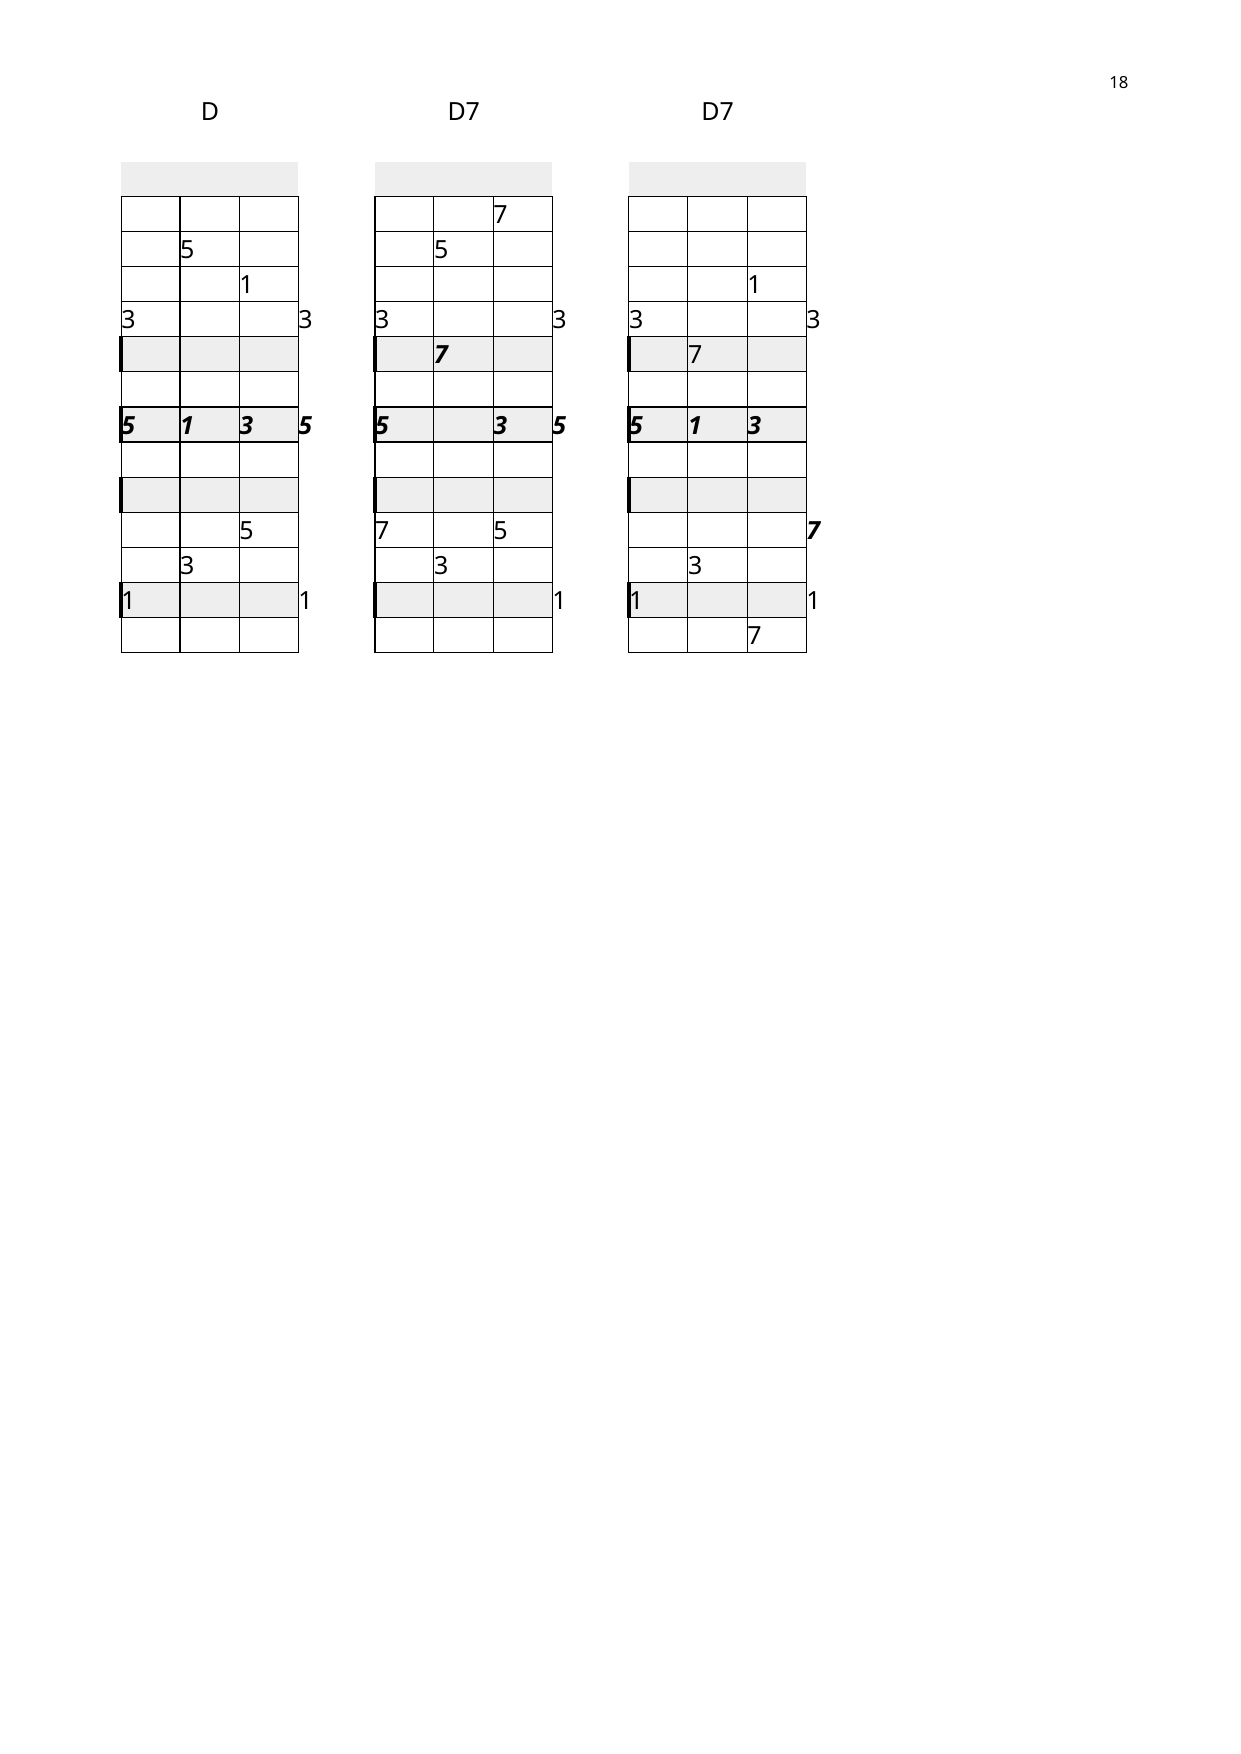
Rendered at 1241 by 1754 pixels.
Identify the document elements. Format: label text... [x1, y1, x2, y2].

table_cell [629, 372, 687, 406]
table_cell [688, 267, 747, 301]
table_header D [121, 94, 298, 128]
table_cell [375, 162, 434, 196]
table_cell [494, 267, 552, 301]
table_cell [629, 197, 687, 231]
table_cell [688, 443, 747, 477]
table_cell [299, 512, 357, 547]
table_cell [553, 441, 611, 477]
table_cell [688, 513, 747, 547]
table_cell 3 [434, 548, 493, 582]
table_cell [494, 548, 552, 582]
table_cell [240, 232, 298, 266]
table_cell [240, 337, 298, 371]
table_cell 7 [807, 512, 865, 547]
table_cell [123, 337, 179, 371]
table_cell [299, 266, 357, 301]
table_cell [688, 372, 747, 406]
table_cell [493, 128, 552, 162]
table_cell 7 [376, 513, 433, 547]
table_cell [434, 618, 493, 652]
table_cell 1 [123, 583, 179, 617]
table_cell [181, 618, 239, 652]
table_cell [298, 162, 357, 196]
table_cell [747, 162, 806, 196]
table_cell 5 [299, 406, 357, 441]
table_cell [122, 197, 179, 231]
table_cell [434, 267, 493, 301]
table_cell [748, 513, 806, 547]
table_cell [493, 162, 552, 196]
table_cell 3 [553, 301, 611, 336]
table_cell [434, 513, 493, 547]
table_cell [629, 128, 688, 162]
table_cell [375, 128, 434, 162]
table_cell [629, 443, 687, 477]
table_cell [434, 478, 493, 512]
table_cell [807, 336, 865, 371]
table_cell [122, 267, 179, 301]
table_cell [807, 477, 865, 512]
table_cell [240, 583, 298, 617]
table_cell [122, 618, 179, 652]
table_cell 3 [688, 548, 747, 582]
table_cell 5 [123, 408, 179, 441]
table_cell [121, 128, 180, 162]
table_cell [122, 232, 179, 266]
table_cell [377, 478, 433, 512]
table_cell [181, 478, 239, 512]
table_cell [748, 337, 806, 371]
table_cell 3 [494, 408, 552, 441]
table_cell [553, 336, 611, 371]
table_cell [434, 372, 493, 406]
table_cell [434, 128, 493, 162]
table_cell [494, 618, 552, 652]
table_cell [181, 443, 239, 477]
table_cell [122, 548, 179, 582]
table_cell 3 [122, 302, 179, 336]
table_cell [748, 583, 806, 617]
table_cell [181, 302, 239, 336]
table_cell [299, 441, 357, 477]
table_cell [376, 197, 433, 231]
table_cell [553, 196, 611, 231]
table_cell [494, 443, 552, 477]
table_cell [553, 231, 611, 266]
table_cell [377, 337, 433, 371]
table_cell 1 [631, 583, 687, 617]
table_cell 3 [629, 302, 687, 336]
table_cell 7 [688, 337, 747, 371]
table_cell [434, 197, 493, 231]
table_header [806, 94, 865, 128]
table_cell [434, 443, 493, 477]
table_cell [552, 162, 611, 196]
table_cell [240, 443, 298, 477]
table_cell [552, 128, 611, 162]
table_cell 1 [688, 408, 747, 441]
table_cell [240, 618, 298, 652]
table_cell 5 [494, 513, 552, 547]
table_cell [298, 128, 357, 162]
table_header [552, 94, 611, 128]
table_cell [553, 477, 611, 512]
table_cell [631, 337, 687, 371]
table_cell 1 [181, 408, 239, 441]
table_cell [376, 618, 433, 652]
table_cell [748, 478, 806, 512]
table_cell [122, 513, 179, 547]
table_cell [807, 441, 865, 477]
table_cell [688, 128, 747, 162]
table_cell [434, 302, 493, 336]
table_cell [376, 372, 433, 406]
table_cell [121, 162, 180, 196]
table_cell [629, 513, 687, 547]
table_cell [494, 232, 552, 266]
table_cell [807, 371, 865, 406]
table_cell [688, 197, 747, 231]
table_cell [553, 266, 611, 301]
table_cell [688, 478, 747, 512]
table_cell 3 [807, 301, 865, 336]
table_cell 7 [494, 197, 552, 231]
table_cell [553, 371, 611, 406]
table_cell [240, 197, 298, 231]
table_cell [553, 617, 611, 652]
table_cell 3 [181, 548, 239, 582]
table_cell [181, 372, 239, 406]
table_cell [688, 162, 747, 196]
table_cell 1 [748, 267, 806, 301]
table_cell [688, 232, 747, 266]
table_cell [494, 372, 552, 406]
table_cell [553, 512, 611, 547]
table_cell [181, 337, 239, 371]
table_cell 1 [299, 582, 357, 617]
table_cell [807, 406, 865, 441]
table_cell [122, 443, 179, 477]
table_cell [807, 266, 865, 301]
table_cell [377, 583, 433, 617]
table_cell [180, 162, 239, 196]
table_cell [240, 302, 298, 336]
table_cell [299, 231, 357, 266]
table_cell [181, 197, 239, 231]
table_cell [494, 337, 552, 371]
table_header [298, 94, 357, 128]
table_cell [240, 478, 298, 512]
table_cell [434, 583, 493, 617]
table_cell 5 [377, 408, 433, 441]
table_cell [748, 197, 806, 231]
table_cell [806, 128, 865, 162]
table_cell [239, 128, 298, 162]
table_cell [376, 548, 433, 582]
table_cell [434, 408, 493, 441]
table_cell [376, 232, 433, 266]
table_cell [688, 583, 747, 617]
table_cell 3 [240, 408, 298, 441]
table_cell 5 [553, 406, 611, 441]
table_cell [122, 372, 179, 406]
table_cell [180, 128, 239, 162]
table_cell 1 [807, 582, 865, 617]
table_cell [376, 267, 433, 301]
table_cell [631, 478, 687, 512]
table_cell [807, 196, 865, 231]
table_cell 5 [434, 232, 493, 266]
table_cell [299, 547, 357, 582]
table_cell [299, 336, 357, 371]
table_cell [494, 302, 552, 336]
table_cell [807, 547, 865, 582]
table_cell 1 [240, 267, 298, 301]
table_cell [748, 372, 806, 406]
table_cell [748, 302, 806, 336]
table_cell [494, 478, 552, 512]
table_cell [688, 618, 747, 652]
table_cell [629, 267, 687, 301]
table_cell [807, 231, 865, 266]
table_cell 3 [748, 408, 806, 441]
table_cell [123, 478, 179, 512]
table_cell 5 [631, 408, 687, 441]
table_cell [748, 443, 806, 477]
table_cell 5 [181, 232, 239, 266]
table_cell [299, 477, 357, 512]
table_cell [239, 162, 298, 196]
table_cell [299, 196, 357, 231]
table_cell [747, 128, 806, 162]
table_cell [181, 583, 239, 617]
table_cell [806, 162, 865, 196]
table_cell [181, 267, 239, 301]
table_header D7 [375, 94, 552, 128]
table_cell [494, 583, 552, 617]
table_cell 5 [240, 513, 298, 547]
table_cell [629, 232, 687, 266]
table_cell [240, 548, 298, 582]
table_cell [748, 548, 806, 582]
table_cell [748, 232, 806, 266]
table_cell [553, 547, 611, 582]
table_cell 7 [434, 337, 493, 371]
table_cell [807, 617, 865, 652]
table_cell [688, 302, 747, 336]
table_cell [629, 162, 688, 196]
table_cell [299, 617, 357, 652]
table_cell [434, 162, 493, 196]
table_cell [629, 618, 687, 652]
table_header D7 [629, 94, 806, 128]
table_cell [240, 372, 298, 406]
table_cell 3 [376, 302, 433, 336]
table_cell 7 [748, 618, 806, 652]
table_cell 3 [299, 301, 357, 336]
table_cell [629, 548, 687, 582]
table_cell [181, 513, 239, 547]
table_cell 1 [553, 582, 611, 617]
table_cell [376, 443, 433, 477]
table_cell [299, 371, 357, 406]
